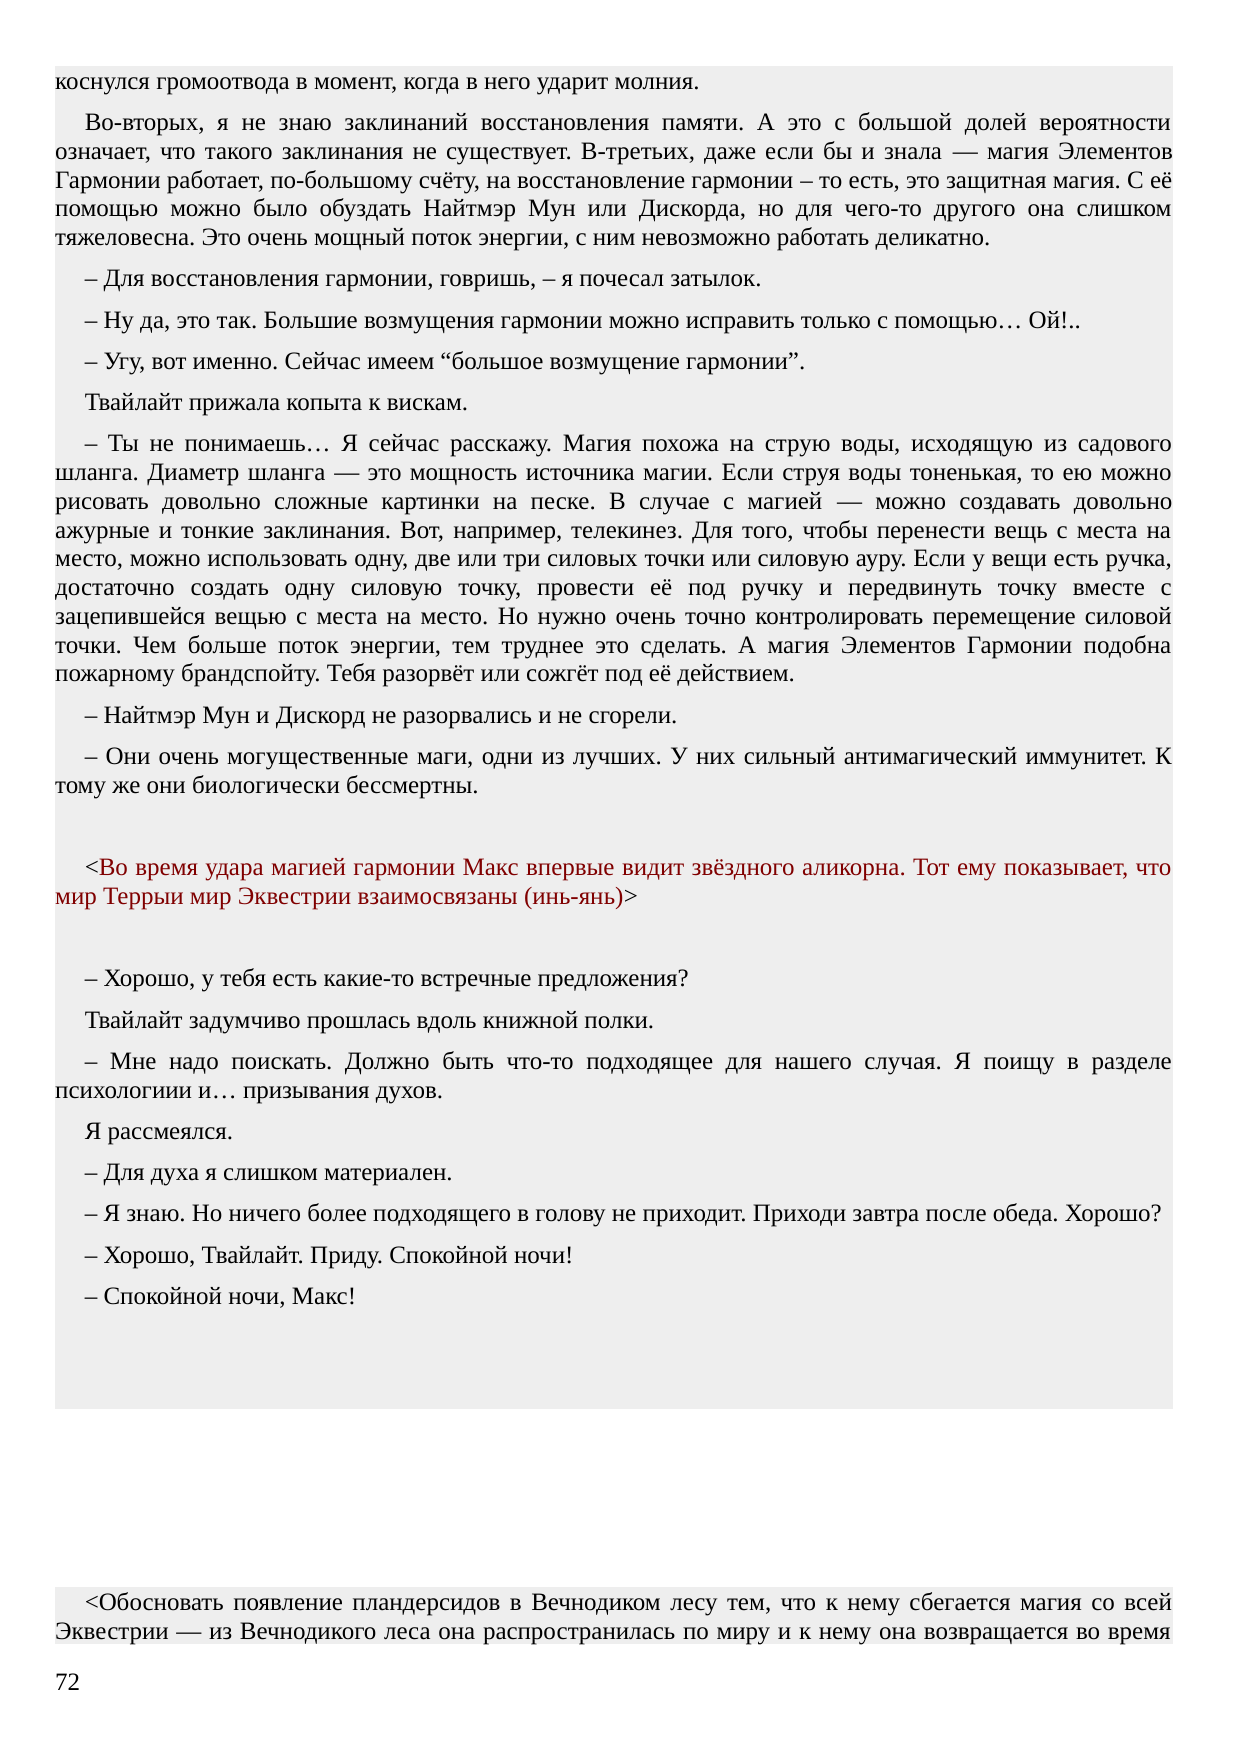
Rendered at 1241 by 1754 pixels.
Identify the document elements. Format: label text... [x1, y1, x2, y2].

text – Хорошо, Твайлайт. Приду. Спокойной ночи! [55, 1240, 1173, 1268]
text Твайлайт прижала копыта к вискам. [55, 387, 1173, 416]
text – Они очень могущественные маги, одни из лучших. У них сильный антимагический иммунитет. К тому же они биологически бессмертны. [55, 741, 1173, 798]
text коснулся громоотвода в момент, когда в него ударит молния. [55, 66, 1173, 95]
text – Угу, вот именно. Сейчас имеем “большое возмущение гармонии”. [55, 346, 1173, 375]
text – Мне надо поискать. Должно быть что-то подходящее для нашего случая. Я поищу в разделе психологиии и… призывания духов. [55, 1046, 1173, 1103]
text – Для восстановления гармонии, говришь, – я почесал затылок. [55, 263, 1173, 292]
text <Во время удара магией гармонии Макс впервые видит звёздного аликорна. Тот ему показывает, что мир Террыи мир Эквестрии взаимосвязаны (инь-янь)> [55, 852, 1173, 910]
text <Обосновать появление пландерсидов в Вечнодиком лесу тем, что к нему сбегается магия со всей Эквестрии — из Вечнодикого леса она распространилась по миру и к нему она возвращается во время [55, 1587, 1173, 1644]
text Твайлайт задумчиво прошлась вдоль книжной полки. [55, 1005, 1173, 1033]
text Я рассмеялся. [55, 1116, 1173, 1145]
text – Найтмэр Мун и Дискорд не разорвались и не сгорели. [55, 700, 1173, 728]
text – Спокойной ночи, Макс! [55, 1281, 1173, 1310]
text – Для духа я слишком материален. [55, 1157, 1173, 1186]
text – Хорошо, у тебя есть какие-то встречные предложения? [55, 963, 1173, 992]
text – Ты не понимаешь… Я сейчас расскажу. Магия похожа на струю воды, исходящую из садового шланга. Диаметр шланга — это мощность источника магии. Если струя воды тоненькая, то ею можно рисовать довольно сложные картинки на песке. В случае с магией — можно создавать довольно ажурные и тонкие заклинания. Вот, например, телекинез. Для того, чтобы перенести вещь с места на место, можно использовать одну, две или три силовых точки или силовую ауру. Если у вещи есть ручка, достаточно создать одну силовую точку, провести её под ручку и передвинуть точку вместе с зацепившейся вещью с места на место. Но нужно очень точно контролировать перемещение силовой точки. Чем больше поток энергии, тем труднее это сделать. А магия Элементов Гармонии подобна пожарному брандспойту. Тебя разорвёт или сожгёт под её действием. [55, 428, 1173, 687]
text – Ну да, это так. Большие возмущения гармонии можно исправить только с помощью… Ой!.. [55, 305, 1173, 333]
text Во-вторых, я не знаю заклинаний восстановления памяти. А это с большой долей вероятности означает, что такого заклинания не существует. В-третьих, даже если бы и знала — магия Элементов Гармонии работает, по-большому счёту, на восстановление гармонии – то есть, это защитная магия. С её помощью можно было обуздать Найтмэр Мун или Дискорда, но для чего-то другого она слишком тяжеловесна. Это очень мощный поток энергии, с ним невозможно работать деликатно. [55, 107, 1173, 251]
text – Я знаю. Но ничего более подходящего в голову не приходит. Приходи завтра после обеда. Хорошо? [55, 1198, 1173, 1227]
